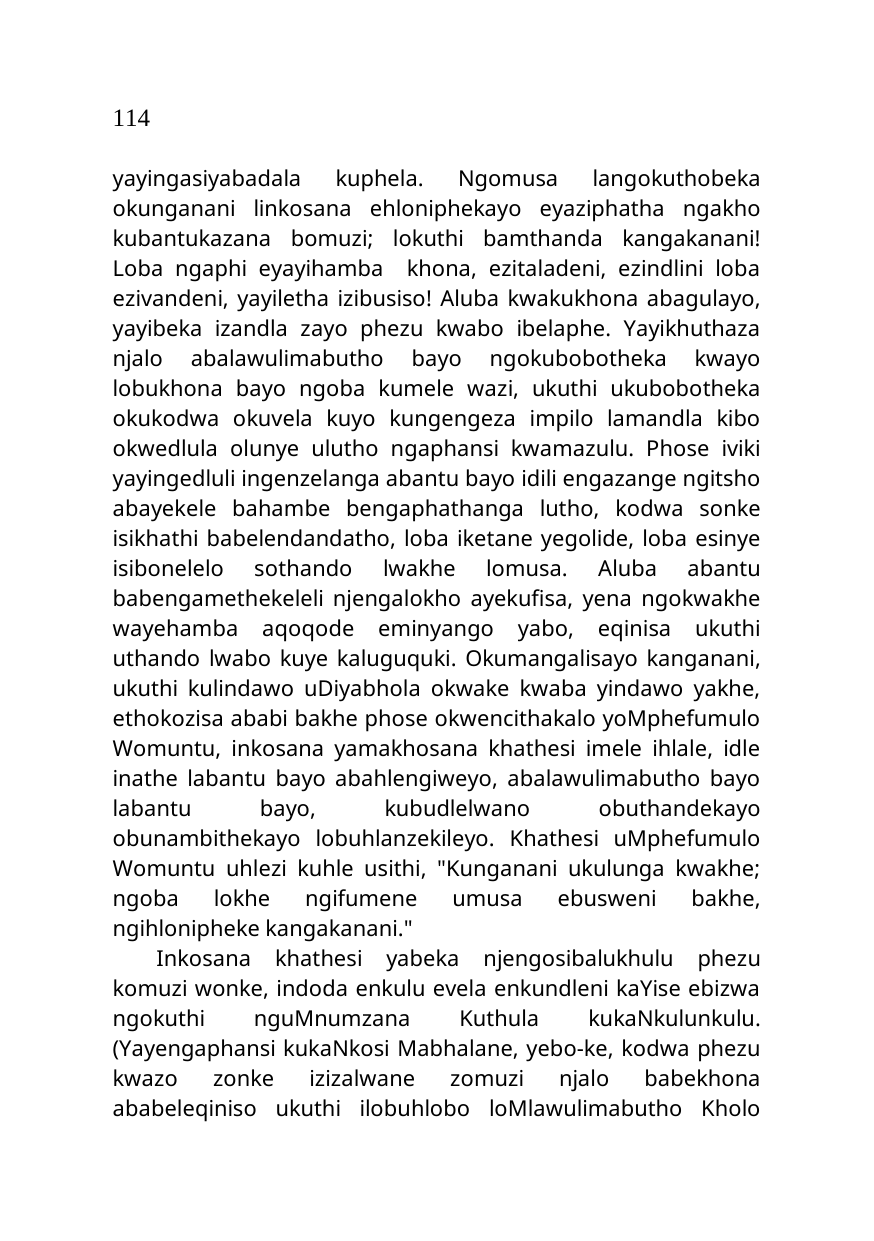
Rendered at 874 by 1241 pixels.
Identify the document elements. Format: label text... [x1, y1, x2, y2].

text Inkosana khathesi yabeka njengosibalukhulu phezu komuzi wonke, indoda enkulu evela enkundleni kaYise ebizwa ngokuthi nguMnumzana Kuthula kukaNkulunkulu. (Yayengaphansi kukaNkosi Mabhalane, yebo-ke, kodwa phezu kwazo zonke izizalwane zomuzi njalo babekhona ababeleqiniso ukuthi ilobuhlobo loMlawulimabutho Kholo [112, 943, 761, 1123]
text yayingasiyabadala kuphela. Ngomusa langokuthobeka okunganani linkosana ehloniphekayo eyaziphatha ngakho kubantukazana bomuzi; lokuthi bamthanda kangakanani! Loba ngaphi eyayihamba khona, ezitaladeni, ezindlini loba ezivandeni, yayiletha izibusiso! Aluba kwakukhona abagulayo, yayibeka izandla zayo phezu kwabo ibelaphe. Yayikhuthaza njalo abalawulimabutho bayo ngokubobotheka kwayo lobukhona bayo ngoba kumele wazi, ukuthi ukubobotheka okukodwa okuvela kuyo kungengeza impilo lamandla kibo okwedlula olunye ulutho ngaphansi kwamazulu. Phose iviki yayingedluli ingenzelanga abantu bayo idili engazange ngitsho abayekele bahambe bengaphathanga lutho, kodwa sonke isikhathi babelendandatho, loba iketane yegolide, loba esinye isibonelelo sothando lwakhe lomusa. Aluba abantu babengamethekeleli njengalokho ayekufisa, yena ngokwakhe wayehamba aqoqode eminyango yabo, eqinisa ukuthi uthando lwabo kuye kaluguquki. Okumangalisayo kanganani, ukuthi kulindawo uDiyabhola okwake kwaba yindawo yakhe, ethokozisa ababi bakhe phose okwencithakalo yoMphefumulo Womuntu, inkosana yamakhosana khathesi imele ihlale, idle inathe labantu bayo abahlengiweyo, abalawulimabutho bayo labantu bayo, kubudlelwano obuthandekayo obunambithekayo lobuhlanzekileyo. Khathesi uMphefumulo Womuntu uhlezi kuhle usithi, "Kunganani ukulunga kwakhe; ngoba lokhe ngifumene umusa ebusweni bakhe, ngihlonipheke kangakanani." [112, 163, 761, 943]
